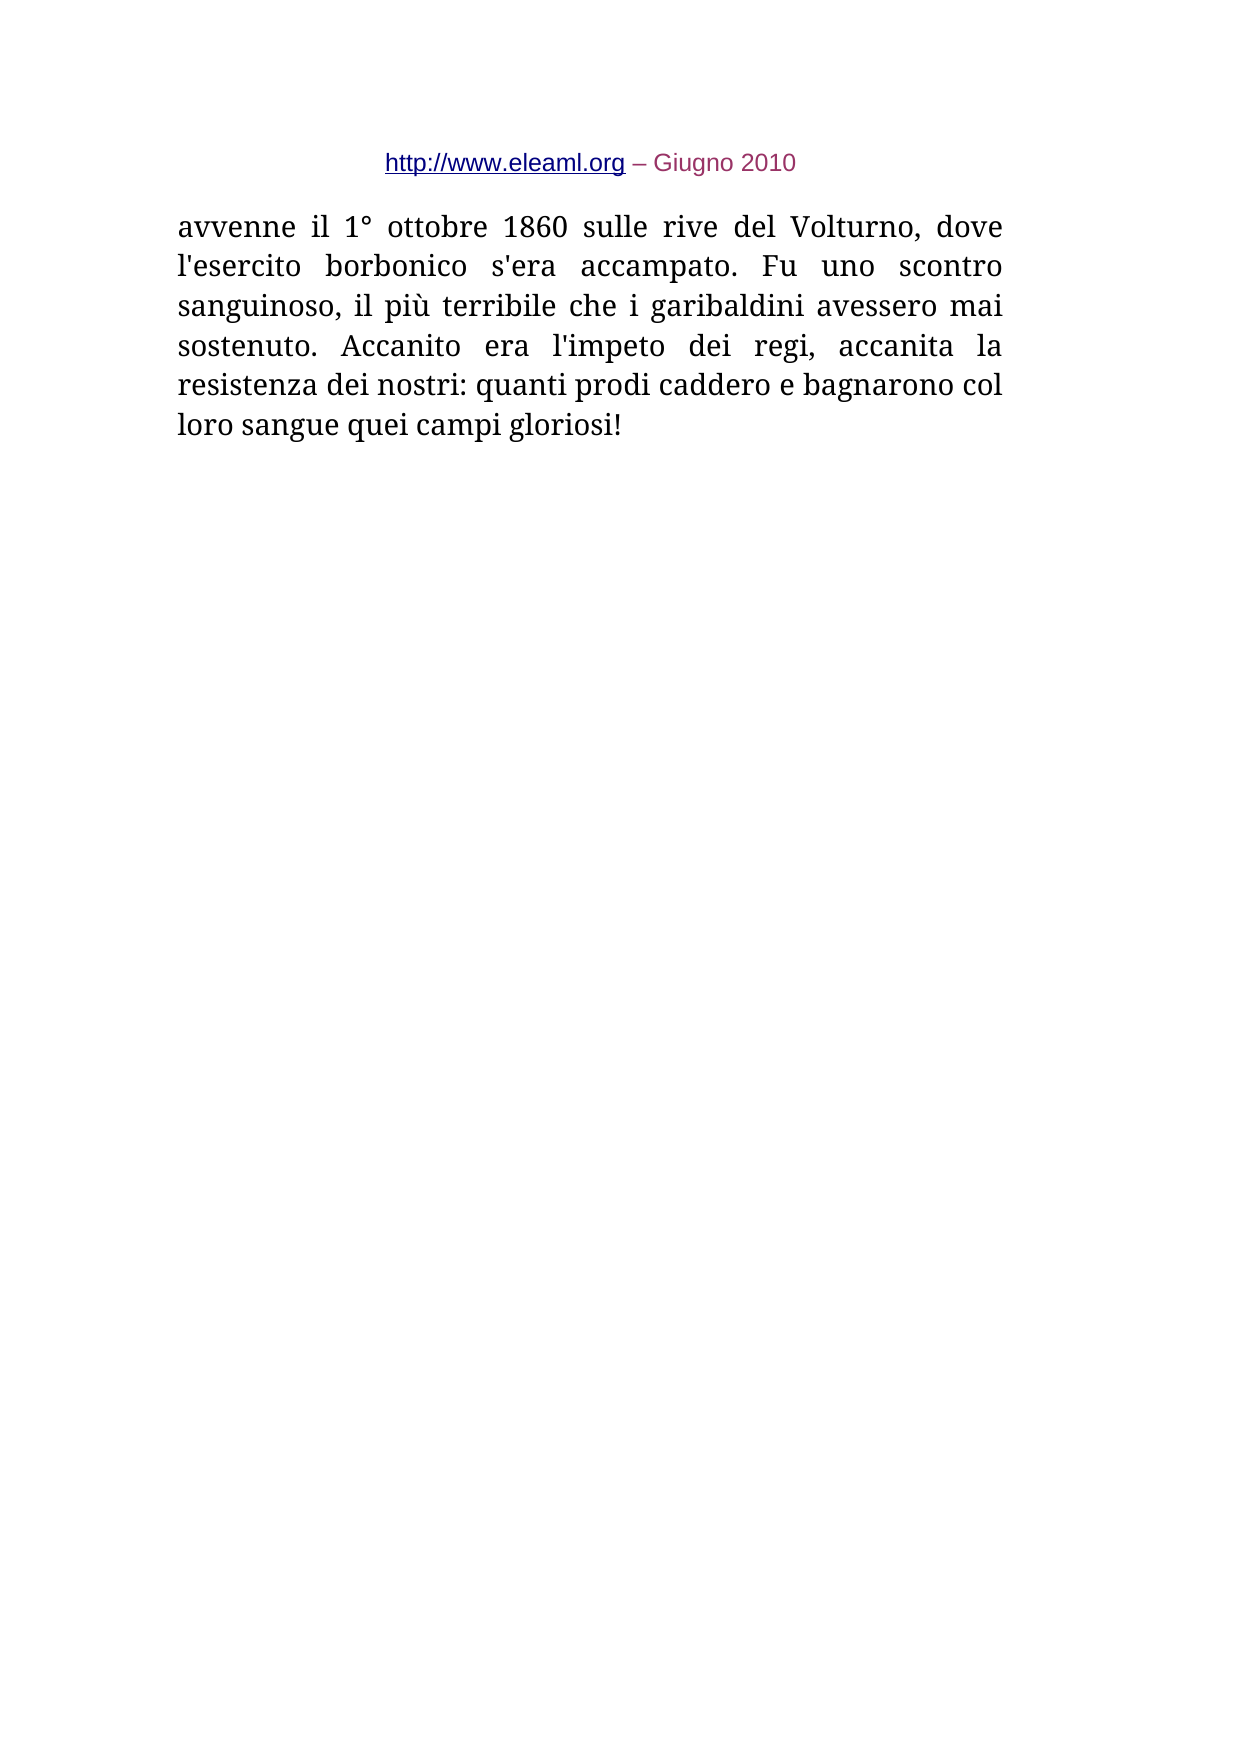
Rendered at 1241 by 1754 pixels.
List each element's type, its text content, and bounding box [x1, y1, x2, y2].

text avvenne il 1° ottobre 1860 sulle rive del Volturno, dove l'esercito borbonico s'era accampato. Fu uno scontro sanguinoso, il più terribile che i garibaldini avessero mai sostenuto. Accanito era l'impeto dei regi, accanita la resistenza dei nostri: quanti prodi caddero e bagnarono col loro sangue quei campi gloriosi! [177, 206, 1004, 444]
